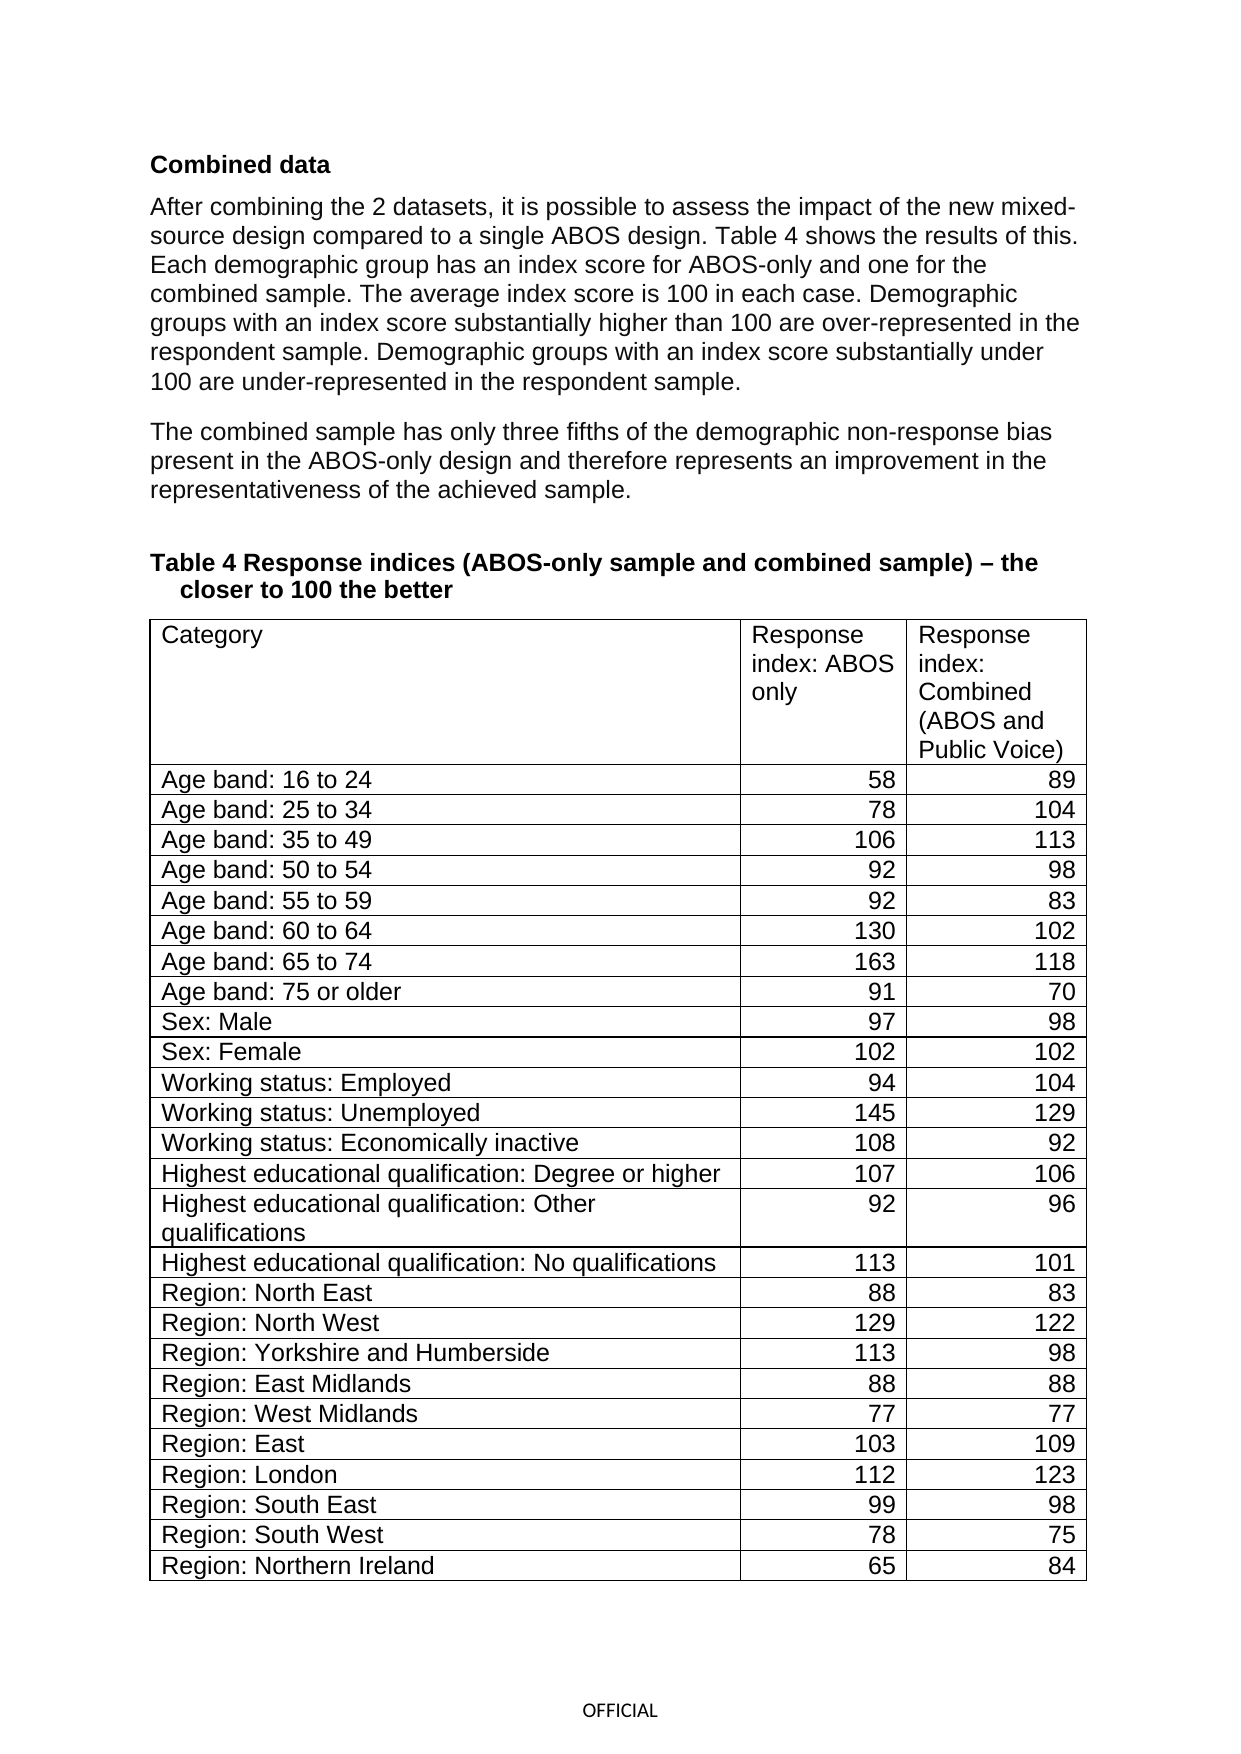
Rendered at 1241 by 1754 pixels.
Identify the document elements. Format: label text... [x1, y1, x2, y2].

table_cell 98 [907, 1007, 1086, 1036]
table_cell Region: Yorkshire and Humberside [151, 1339, 740, 1368]
table_cell Region: South West [151, 1520, 740, 1549]
table_cell 84 [907, 1551, 1086, 1580]
table_cell Working status: Economically inactive [151, 1128, 740, 1158]
table_cell 75 [907, 1520, 1086, 1549]
table_cell Working status: Unemployed [151, 1098, 740, 1127]
table_cell 91 [741, 977, 906, 1006]
table_cell 102 [907, 916, 1086, 945]
table_cell 92 [741, 856, 906, 885]
table_cell 78 [741, 1520, 906, 1549]
table_cell 104 [907, 795, 1086, 824]
table_cell 89 [907, 765, 1086, 794]
table_cell Highest educational qualification: Other qualifications [151, 1189, 740, 1246]
table_cell 104 [907, 1068, 1086, 1097]
table_cell 103 [741, 1429, 906, 1459]
table_cell 113 [741, 1339, 906, 1368]
table_cell 96 [907, 1189, 1086, 1246]
table_cell 83 [907, 886, 1086, 915]
table_header Response index: ABOS only [741, 620, 906, 763]
table_cell 113 [907, 825, 1086, 854]
table_cell 83 [907, 1278, 1086, 1307]
table_cell 88 [907, 1369, 1086, 1398]
table_cell Region: North West [151, 1308, 740, 1337]
table_cell Age band: 16 to 24 [151, 765, 740, 794]
table_cell 113 [741, 1248, 906, 1277]
table_cell Age band: 75 or older [151, 977, 740, 1006]
text Combined data [150, 150, 1090, 179]
table_cell 163 [741, 946, 906, 976]
table_cell 77 [907, 1399, 1086, 1428]
table_cell 58 [741, 765, 906, 794]
table_cell 88 [741, 1369, 906, 1398]
text Table 4 Response indices (ABOS-only sample and combined sample) – the closer to 100 the better [150, 550, 1090, 604]
table_cell 92 [741, 886, 906, 915]
table_cell 97 [741, 1007, 906, 1036]
table_cell Age band: 60 to 64 [151, 916, 740, 945]
table_cell 109 [907, 1429, 1086, 1459]
table_cell Highest educational qualification: Degree or higher [151, 1159, 740, 1188]
table_cell 112 [741, 1460, 906, 1489]
table_cell 102 [741, 1038, 906, 1067]
table_cell Age band: 35 to 49 [151, 825, 740, 854]
table_header Response index: Combined (ABOS and Public Voice) [907, 620, 1086, 763]
text After combining the 2 datasets, it is possible to assess the impact of the new mixed-source design compared to a single ABOS design. Table 4 shows the results of this. Each demographic group has an index score for ABOS-only and one for the combined sample. The average index score is 100 in each case. Demographic groups with an index score substantially higher than 100 are over-represented in the respondent sample. Demographic groups with an index score substantially under 100 are under-represented in the respondent sample. [150, 192, 1090, 396]
table_cell 77 [741, 1399, 906, 1428]
table_cell Region: South East [151, 1490, 740, 1519]
table_cell Region: London [151, 1460, 740, 1489]
table_cell 130 [741, 916, 906, 945]
table_cell 65 [741, 1551, 906, 1580]
table_cell 122 [907, 1308, 1086, 1337]
table_cell Age band: 25 to 34 [151, 795, 740, 824]
table_cell 106 [741, 825, 906, 854]
table_cell Region: East Midlands [151, 1369, 740, 1398]
table_cell 92 [907, 1128, 1086, 1158]
table_cell 98 [907, 856, 1086, 885]
table_cell Region: West Midlands [151, 1399, 740, 1428]
table_cell Working status: Employed [151, 1068, 740, 1097]
table_cell Region: East [151, 1429, 740, 1459]
table_cell Age band: 55 to 59 [151, 886, 740, 915]
table_header Category [151, 620, 740, 763]
table_cell 78 [741, 795, 906, 824]
table_cell Sex: Male [151, 1007, 740, 1036]
table_cell 108 [741, 1128, 906, 1158]
table_cell 145 [741, 1098, 906, 1127]
table_cell Age band: 65 to 74 [151, 946, 740, 976]
table_cell 101 [907, 1248, 1086, 1277]
table_cell 123 [907, 1460, 1086, 1489]
table_cell 129 [741, 1308, 906, 1337]
table_cell 92 [741, 1189, 906, 1246]
table_cell 107 [741, 1159, 906, 1188]
table_cell 99 [741, 1490, 906, 1519]
table_cell 88 [741, 1278, 906, 1307]
table_cell 129 [907, 1098, 1086, 1127]
table_cell 102 [907, 1038, 1086, 1067]
text The combined sample has only three fifths of the demographic non-response bias present in the ABOS-only design and therefore represents an improvement in the representativeness of the achieved sample. [150, 417, 1090, 504]
table_cell Region: North East [151, 1278, 740, 1307]
table_cell Age band: 50 to 54 [151, 856, 740, 885]
table_cell 94 [741, 1068, 906, 1097]
table_cell 106 [907, 1159, 1086, 1188]
table_cell 70 [907, 977, 1086, 1006]
table_cell Sex: Female [151, 1038, 740, 1067]
table_cell 118 [907, 946, 1086, 976]
table_cell Region: Northern Ireland [151, 1551, 740, 1580]
table_cell 98 [907, 1339, 1086, 1368]
table_cell Highest educational qualification: No qualifications [151, 1248, 740, 1277]
table_cell 98 [907, 1490, 1086, 1519]
